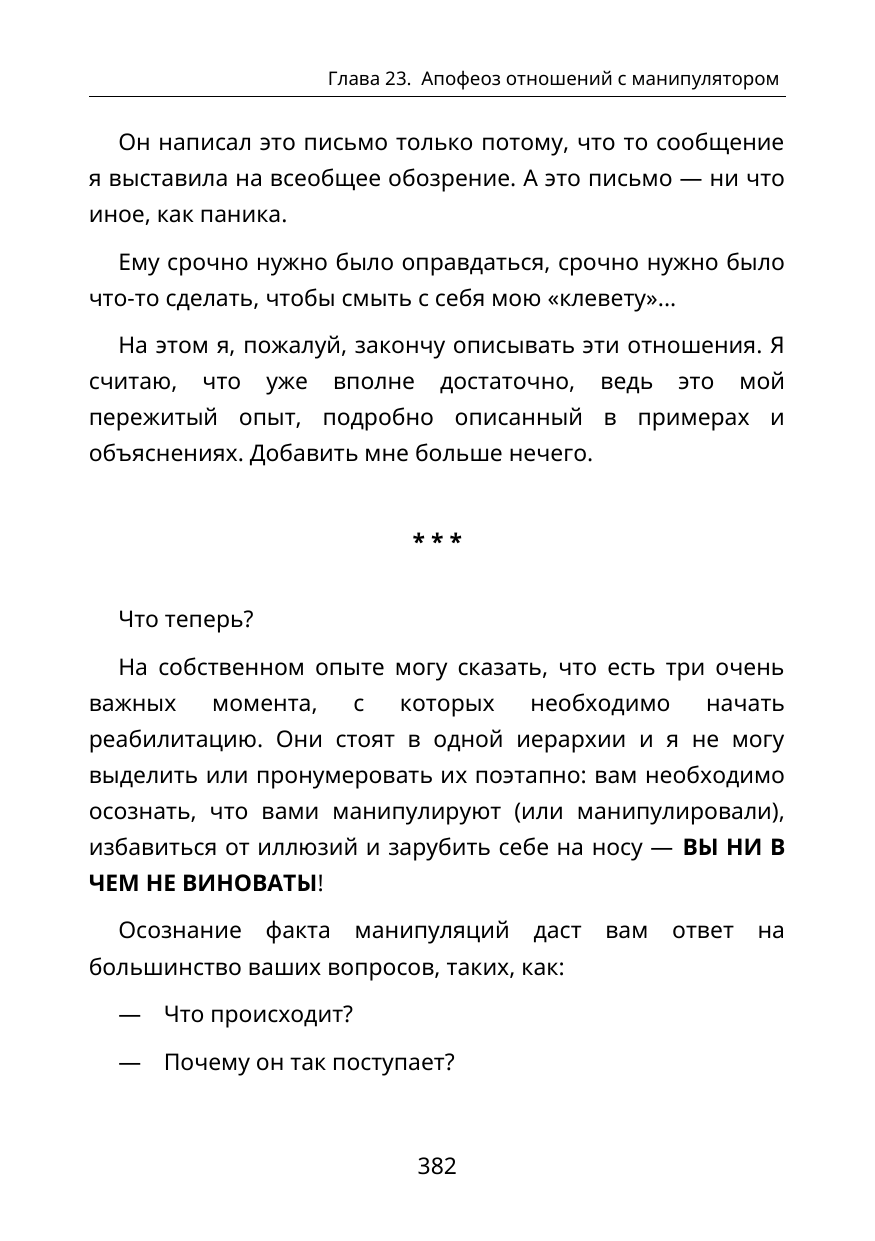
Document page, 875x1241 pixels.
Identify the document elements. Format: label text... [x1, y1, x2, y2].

text Он написал это письмо только потому, что то сообщение я выставила на всеобщее обозрение. А это письмо — ни что иное, как паника. [88, 126, 786, 229]
subtitle * * * [88, 526, 786, 557]
text На этом я, пожалуй, закончу описывать эти отношения. Я считаю, что уже вполне достаточно, ведь это мой пережитый опыт, подробно описанный в примерах и объяснениях. Добавить мне больше нечего. [88, 329, 786, 468]
text На собственном опыте могу сказать, что есть три очень важных момента, с которых необходимо начать реабилитацию. Они стоят в одной иерархии и я не могу выделить или пронумеровать их поэтапно: вам необходимо осознать, что вами манипулируют (или манипулировали), избавиться от иллюзий и зарубить себе на носу — ВЫ НИ В ЧЕМ НЕ ВИНОВАТЫ! [88, 651, 786, 898]
text Осознание факта манипуляций даст вам ответ на большинство ваших вопросов, таких, как: [88, 914, 786, 982]
text Ему срочно нужно было оправдаться, срочно нужно было что-то сделать, чтобы смыть с себя мою «клевету»... [88, 246, 786, 313]
list Почему он так поступает? [88, 1046, 786, 1077]
text Что теперь? [88, 603, 786, 635]
list Что происходит? [88, 998, 786, 1029]
